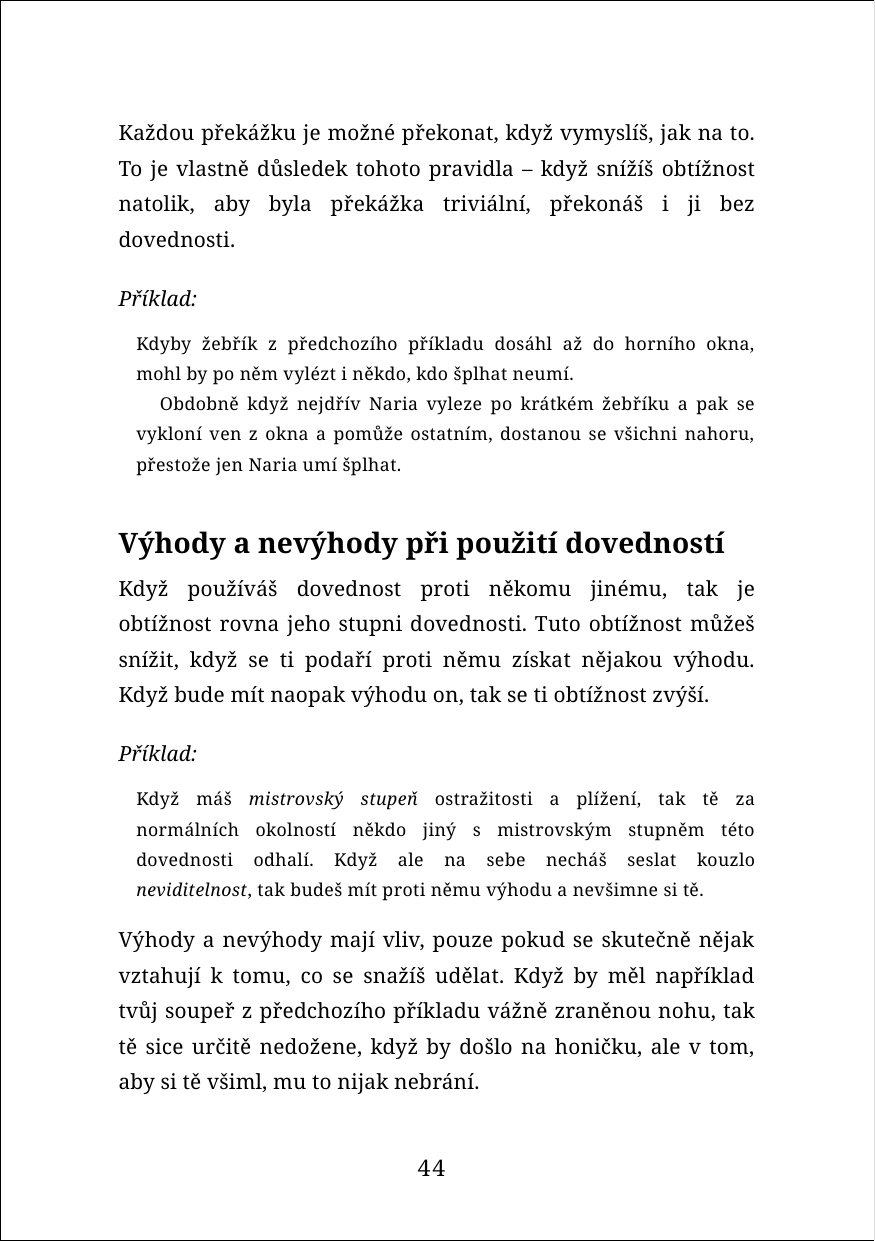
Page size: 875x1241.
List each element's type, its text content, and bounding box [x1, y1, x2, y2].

text Výhody a nevýhody mají vliv, pouze pokud se skutečně nějak vztahují k tomu, co se snažíš udělat. Když by měl například tvůj soupeř z předchozího příkladu vážně zraněnou nohu, tak tě sice určitě nedožene, když by došlo na honičku, ale v tom, aby si tě všiml, mu to nijak nebrání. [118, 925, 756, 1096]
text Příklad: [118, 739, 756, 768]
text Když používáš dovednost proti někomu jinému, tak je obtížnost rovna jeho stupni dovednosti. Tuto obtížnost můžeš snížit, když se ti podaří proti němu získat nějakou výhodu. Když bude mít naopak výhodu on, tak se ti obtížnost zvýší. [118, 574, 756, 709]
text Když máš mistrovský stupeň ostražitosti a plížení, tak tě za normálních okolností někdo jiný s mistrovským stupněm této dovednosti odhalí. Když ale na sebe necháš seslat kouzlo neviditelnost, tak budeš mít proti němu výhodu a nevšimne si tě. [136, 787, 756, 902]
subtitle Výhody a nevýhody při použití dovedností [118, 524, 756, 562]
text Příklad: [118, 284, 756, 312]
text Kdyby žebřík z předchozího příkladu dosáhl až do horního okna, mohl by po něm vylézt i někdo, kdo šplhat neumí. Obdobně když nejdřív Naria vyleze po krátkém žebříku a pak se vykloní ven z okna a pomůže ostatním, dostanou se všichni nahoru, přestože jen Naria umí šplhat. [136, 331, 756, 476]
text Každou překážku je možné překonat, když vymyslíš, jak na to. To je vlastně důsledek tohoto pravidla – když snížíš obtížnost natolik, aby byla překážka triviální, překonáš i ji bez dovednosti. [118, 118, 756, 253]
